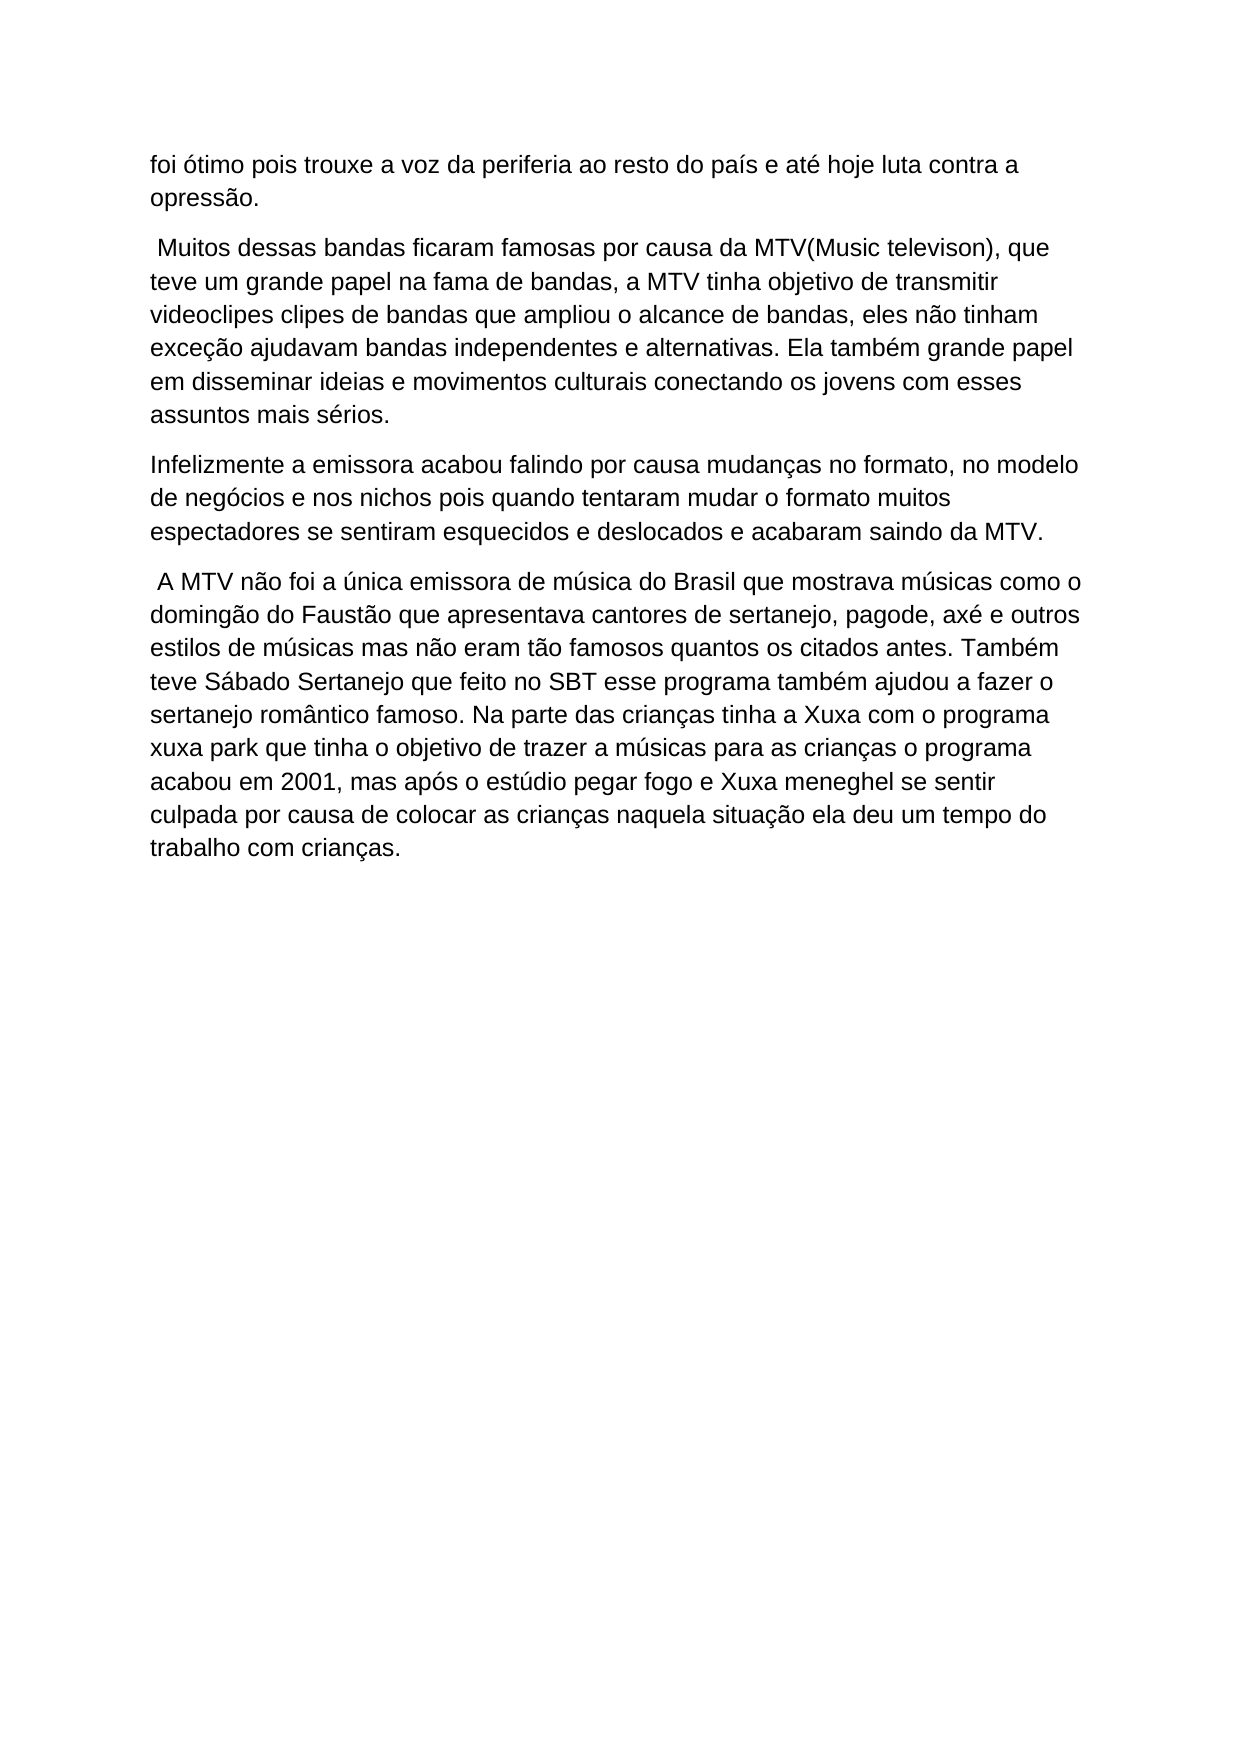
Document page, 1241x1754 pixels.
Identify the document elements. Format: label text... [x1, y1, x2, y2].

text A MTV não foi a única emissora de música do Brasil que mostrava músicas como o domingão do Faustão que apresentava cantores de sertanejo, pagode, axé e outros estilos de músicas mas não eram tão famosos quantos os citados antes. Também teve Sábado Sertanejo que feito no SBT esse programa também ajudou a fazer o sertanejo romântico famoso. Na parte das crianças tinha a Xuxa com o programa xuxa park que tinha o objetivo de trazer a músicas para as crianças o programa acabou em 2001, mas após o estúdio pegar fogo e Xuxa meneghel se sentir culpada por causa de colocar as crianças naquela situação ela deu um tempo do trabalho com crianças. [150, 567, 1090, 862]
text Muitos dessas bandas ficaram famosas por causa da MTV(Music televison), que teve um grande papel na fama de bandas, a MTV tinha objetivo de transmitir videoclipes clipes de bandas que ampliou o alcance de bandas, eles não tinham exceção ajudavam bandas independentes e alternativas. Ela também grande papel em disseminar ideias e movimentos culturais conectando os jovens com esses assuntos mais sérios. [150, 233, 1090, 429]
text foi ótimo pois trouxe a voz da periferia ao resto do país e até hoje luta contra a opressão. [150, 150, 1090, 212]
text Infelizmente a emissora acabou falindo por causa mudanças no formato, no modelo de negócios e nos nichos pois quando tentaram mudar o formato muitos espectadores se sentiram esquecidos e deslocados e acabaram saindo da MTV. [150, 450, 1090, 545]
